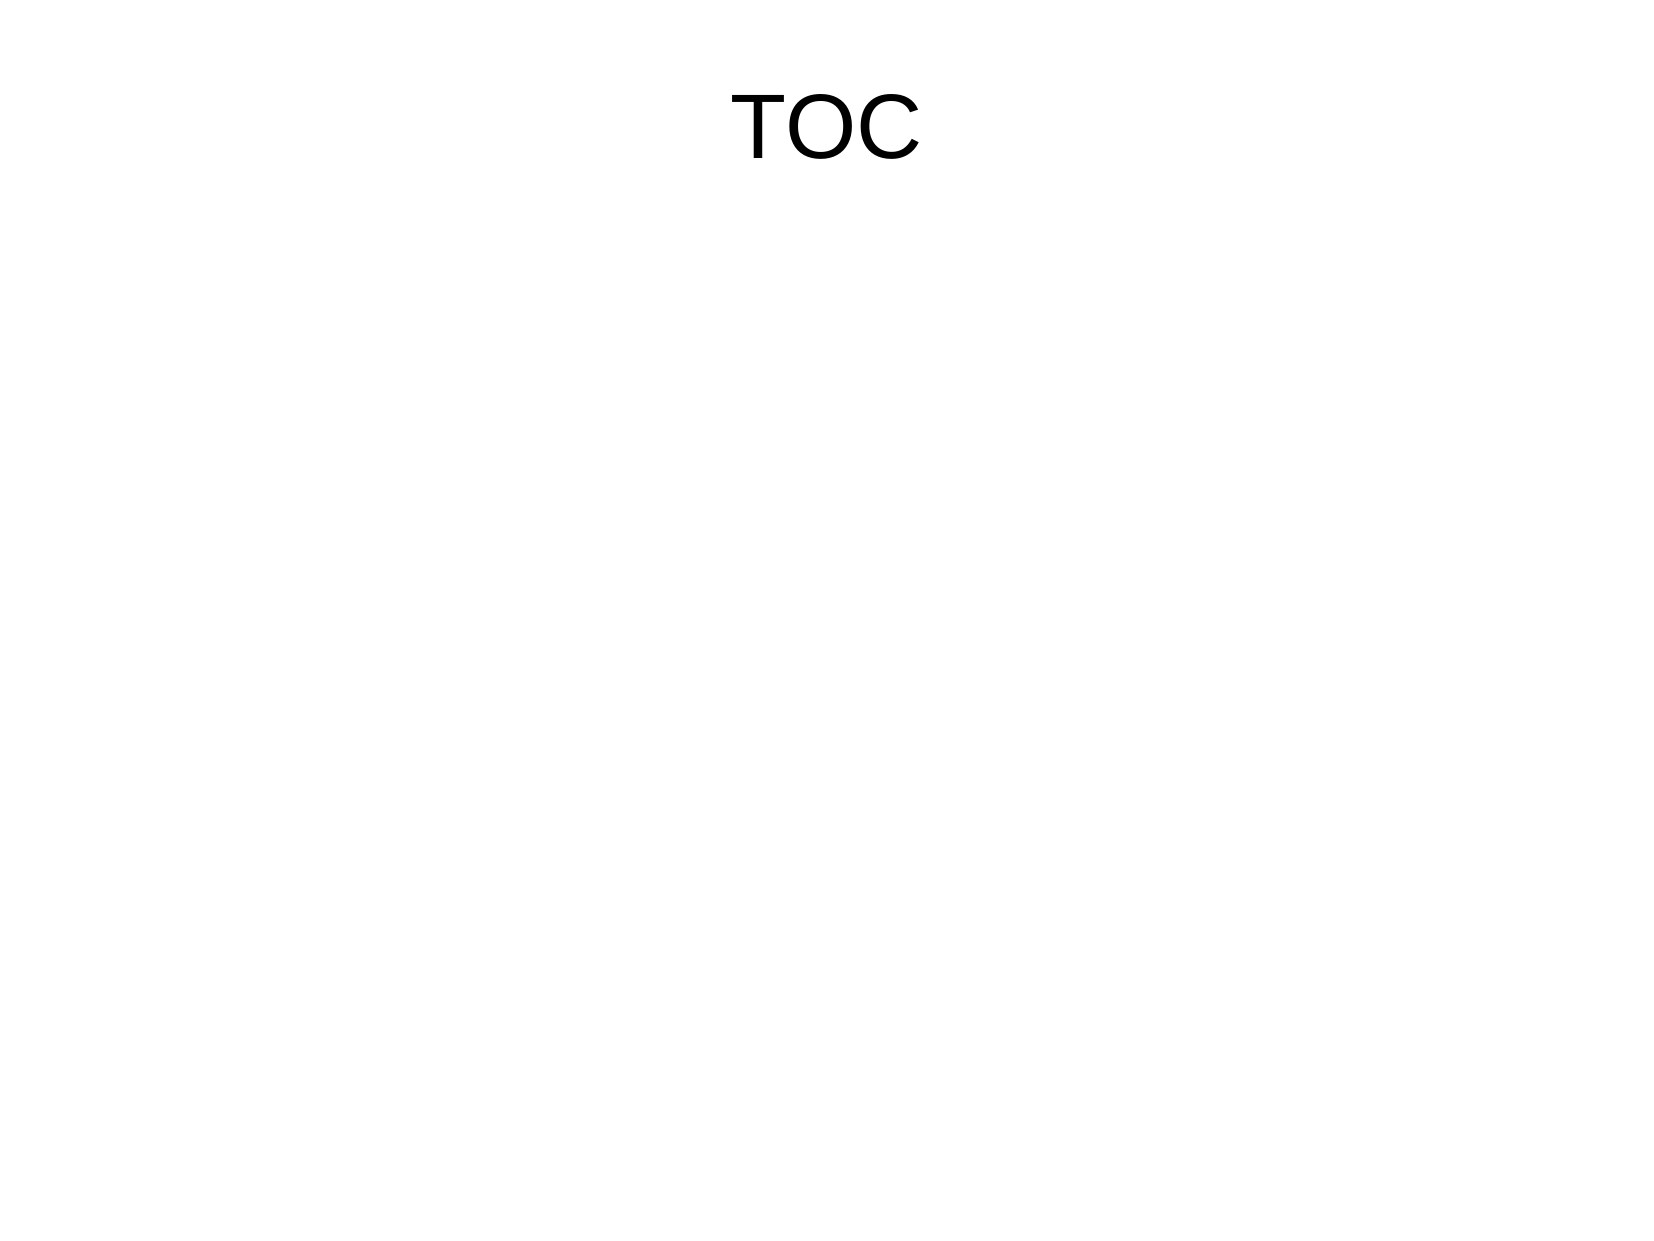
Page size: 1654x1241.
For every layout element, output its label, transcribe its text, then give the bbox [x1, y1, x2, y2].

title TOC [82, 23, 1571, 231]
